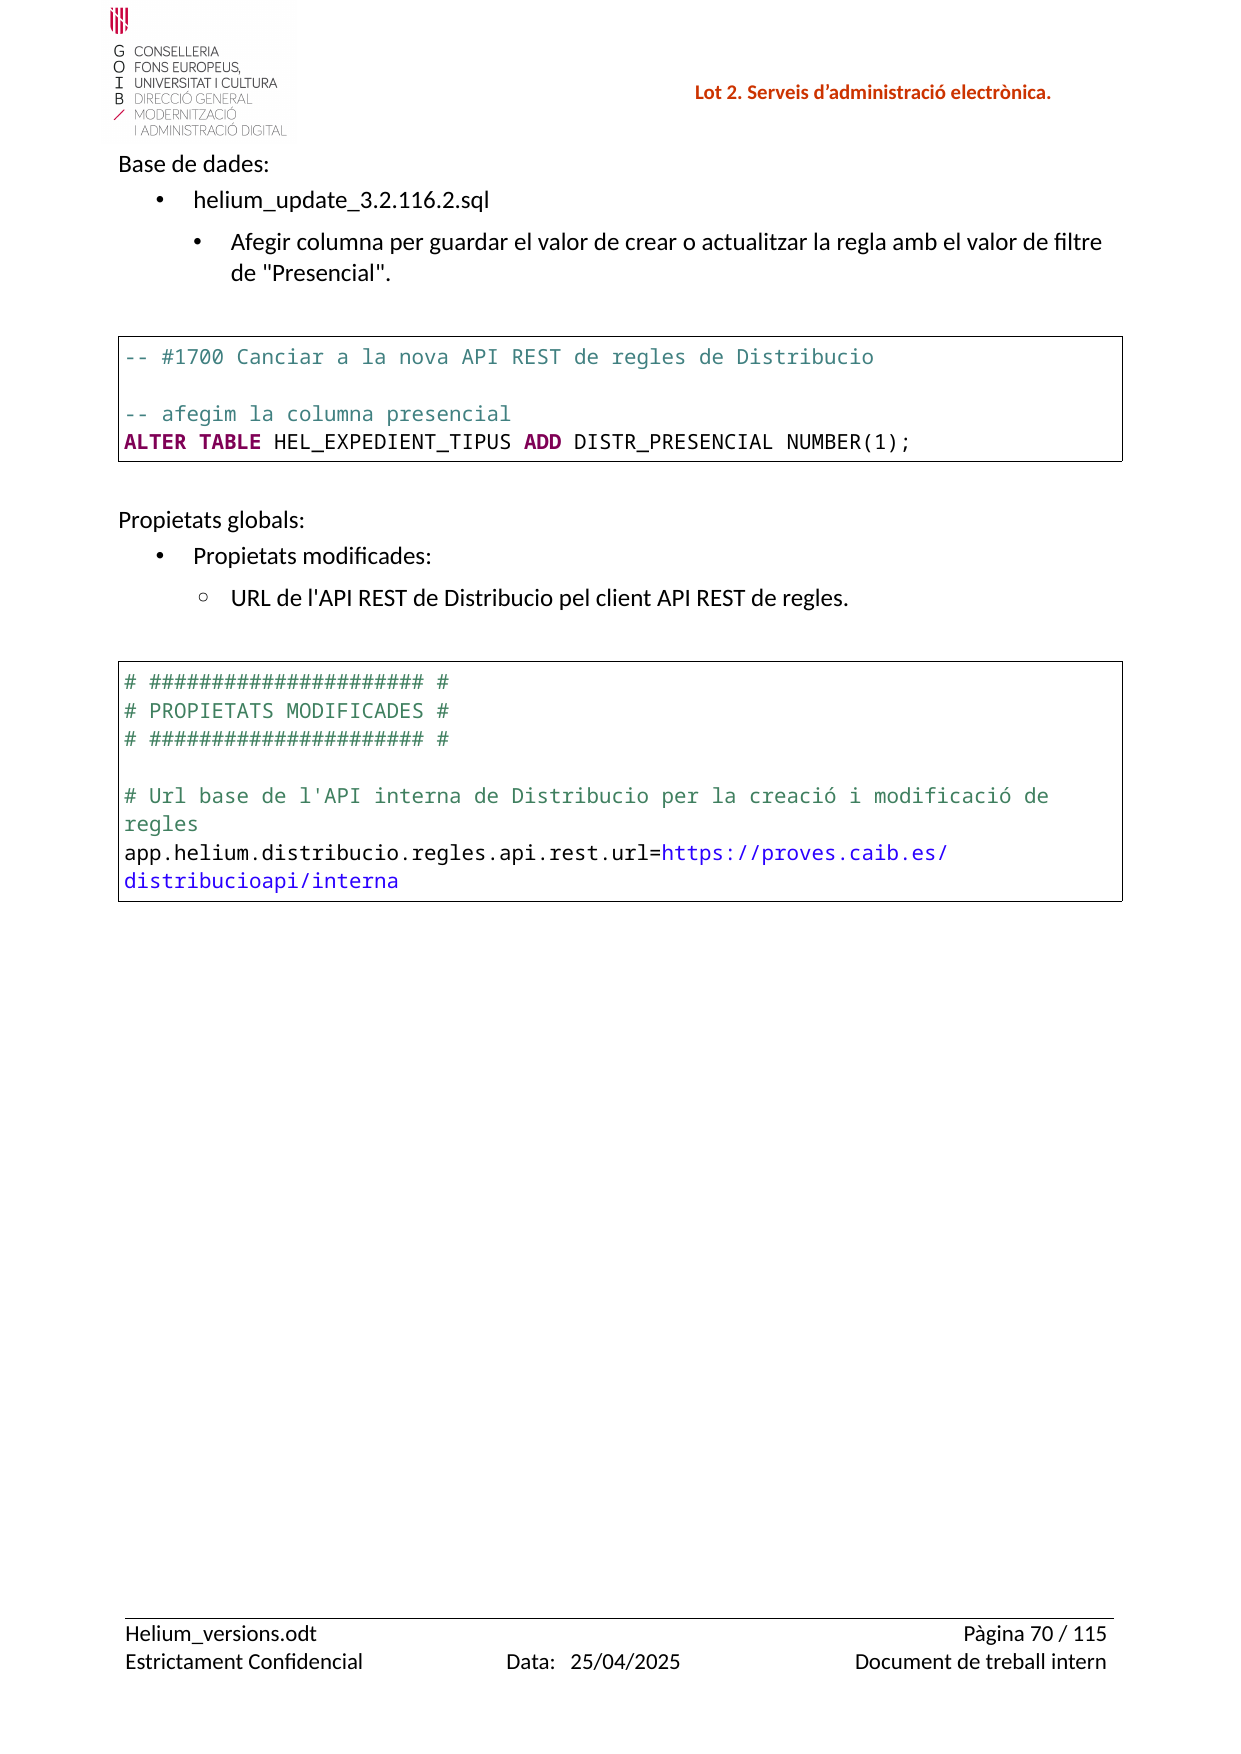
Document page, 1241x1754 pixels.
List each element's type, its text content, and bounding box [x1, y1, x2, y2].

list Propietats modificades: [156, 540, 1122, 571]
list URL de l'API REST de Distribucio pel client API REST de regles. [193, 583, 1122, 613]
table_header # ###################### # # PROPIETATS MODIFICADES # # ###################### # # Url base de l'API interna de Distribucio per la creació i modificació de regles app.helium.distribucio.regles.api.rest.url=https://proves.caib.es/distribucioapi/interna [119, 662, 1122, 901]
picture [100, 0, 297, 144]
list Afegir columna per guardar el valor de crear o actualitzar la regla amb el valor de filtre de "Presencial". [193, 227, 1122, 288]
list helium_update_3.2.116.2.sql [156, 184, 1122, 215]
table_header -- #1700 Canciar a la nova API REST de regles de Distribucio -- afegim la columna presencial ALTER TABLE HEL_EXPEDIENT_TIPUS ADD DISTR_PRESENCIAL NUMBER(1); [119, 337, 1122, 461]
text Base de dades: [118, 148, 1122, 178]
text Propietats globals: [118, 504, 1122, 534]
